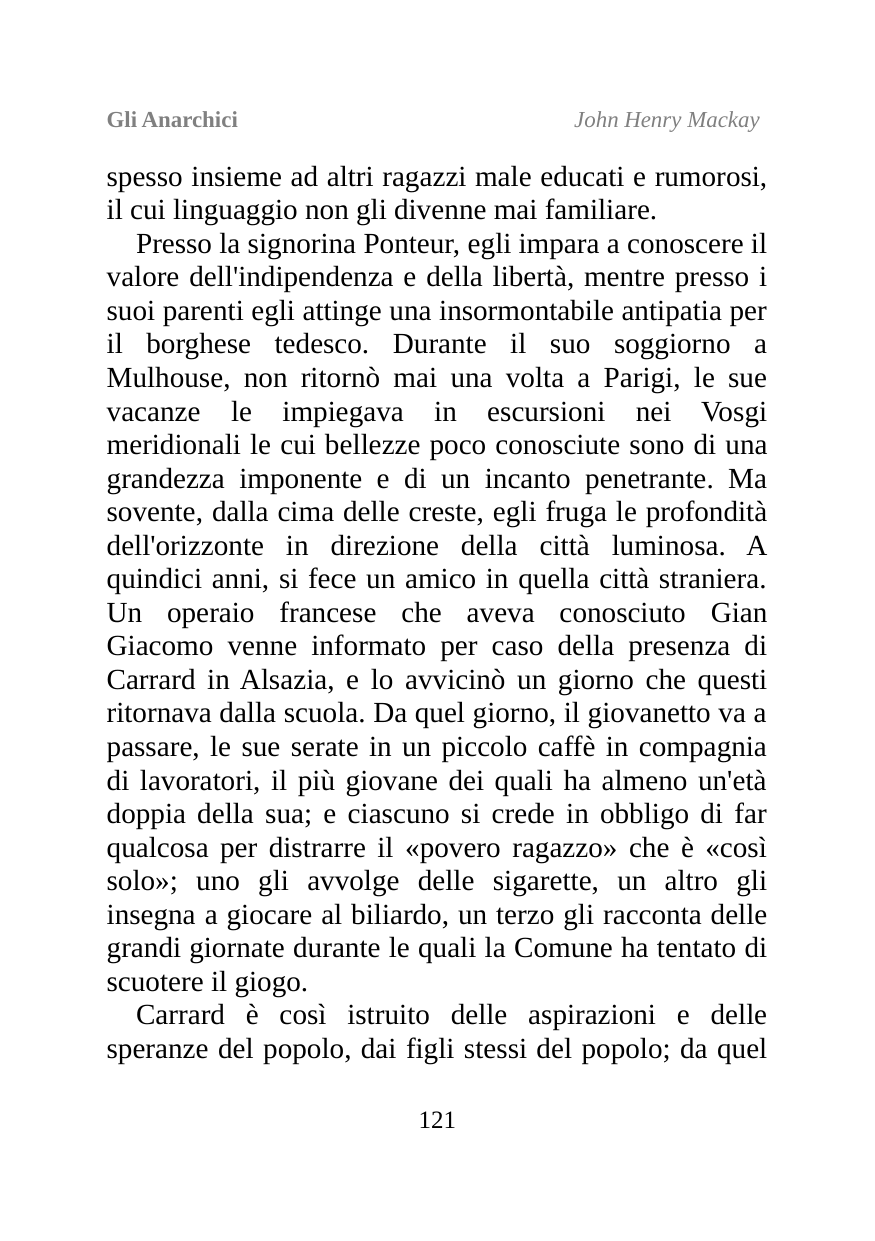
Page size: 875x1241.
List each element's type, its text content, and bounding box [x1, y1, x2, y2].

text Carrard è così istruito delle aspirazioni e delle speranze del popolo, dai figli stessi del popolo; da quel [106, 997, 768, 1064]
text spesso insieme ad altri ragazzi male educati e rumorosi, il cui linguaggio non gli divenne mai familiare. [106, 159, 768, 226]
text Presso la signorina Ponteur, egli impara a conoscere il valore dell'indipendenza e della libertà, mentre presso i suoi parenti egli attinge una insormontabile antipatia per il borghese tedesco. Durante il suo soggiorno a Mulhouse, non ritornò mai una volta a Parigi, le sue vacanze le impiegava in escursioni nei Vosgi meridionali le cui bellezze poco conosciute sono di una grandezza imponente e di un incanto penetrante. Ma sovente, dalla cima delle creste, egli fruga le profondità dell'orizzonte in direzione della città luminosa. A quindici anni, si fece un amico in quella città straniera. Un operaio francese che aveva conosciuto Gian Giacomo venne informato per caso della presenza di Carrard in Alsazia, e lo avvicinò un giorno che questi ritornava dalla scuola. Da quel giorno, il giovanetto va a passare, le sue serate in un piccolo caffè in compagnia di lavoratori, il più giovane dei quali ha almeno un'età doppia della sua; e ciascuno si crede in obbligo di far qualcosa per distrarre il «povero ragazzo» che è «così solo»; uno gli avvolge delle sigarette, un altro gli insegna a giocare al biliardo, un terzo gli racconta delle grandi giornate durante le quali la Comune ha tentato di scuotere il giogo. [106, 226, 768, 997]
